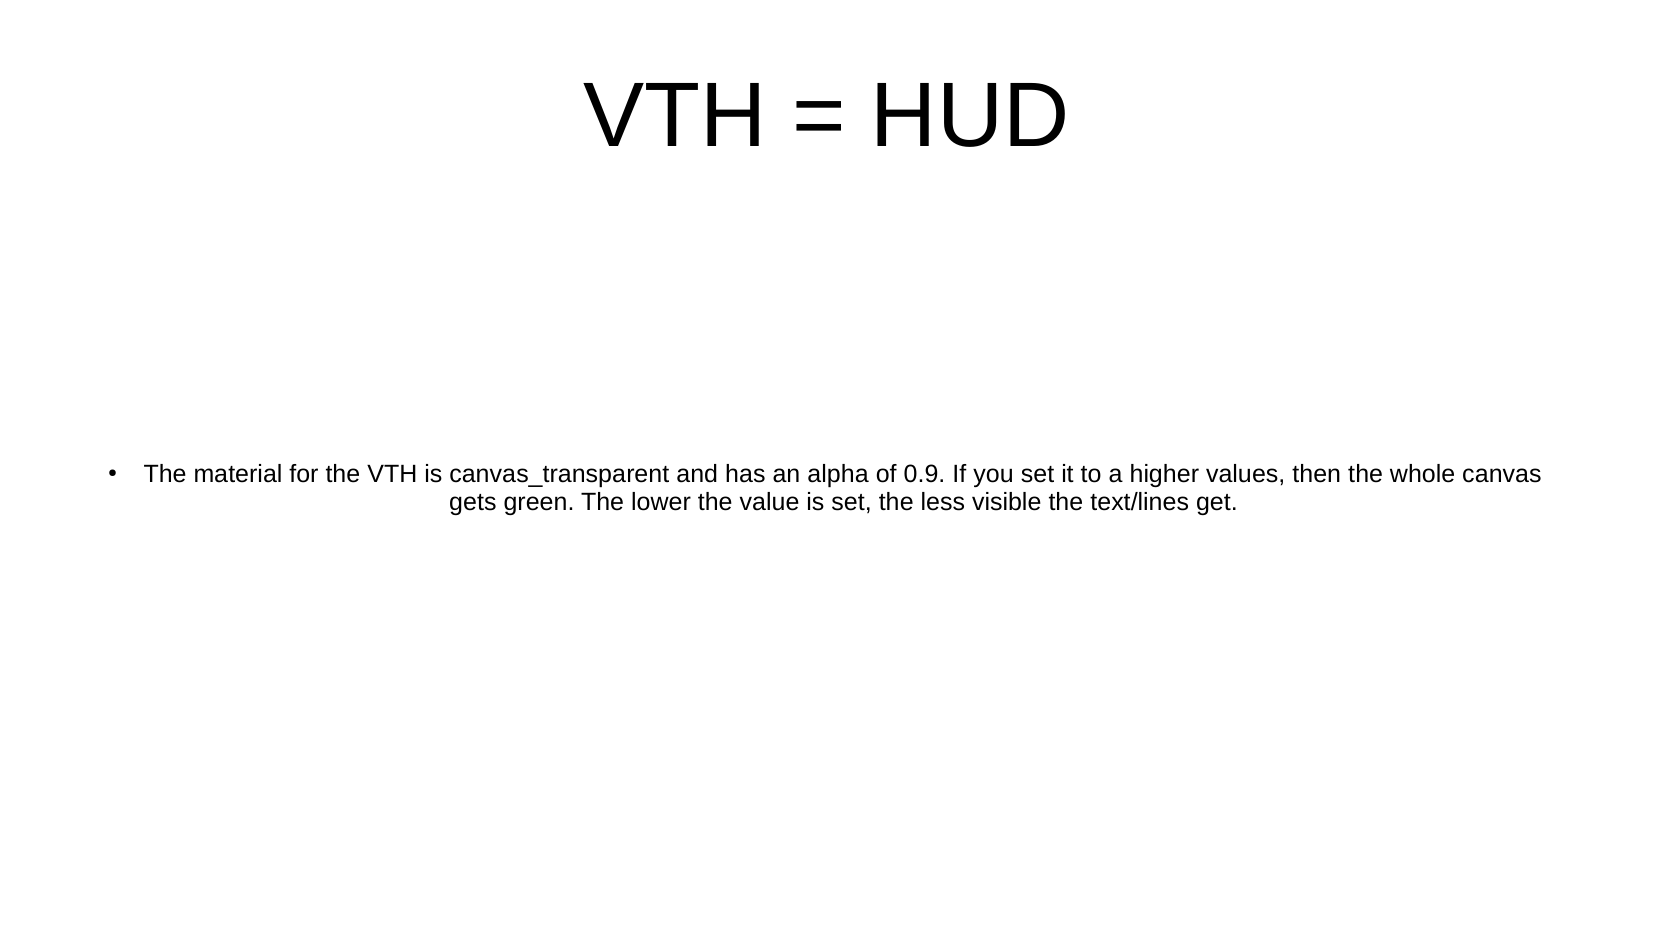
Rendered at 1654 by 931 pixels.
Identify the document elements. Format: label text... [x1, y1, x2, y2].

title VTH = HUD [82, 37, 1571, 193]
subtitle The material for the VTH is canvas_transparent and has an alpha of 0.9. If you set it to a higher values, then the whole canvas gets green. The lower the value is set, the less visible the text/lines get. [82, 217, 1571, 758]
